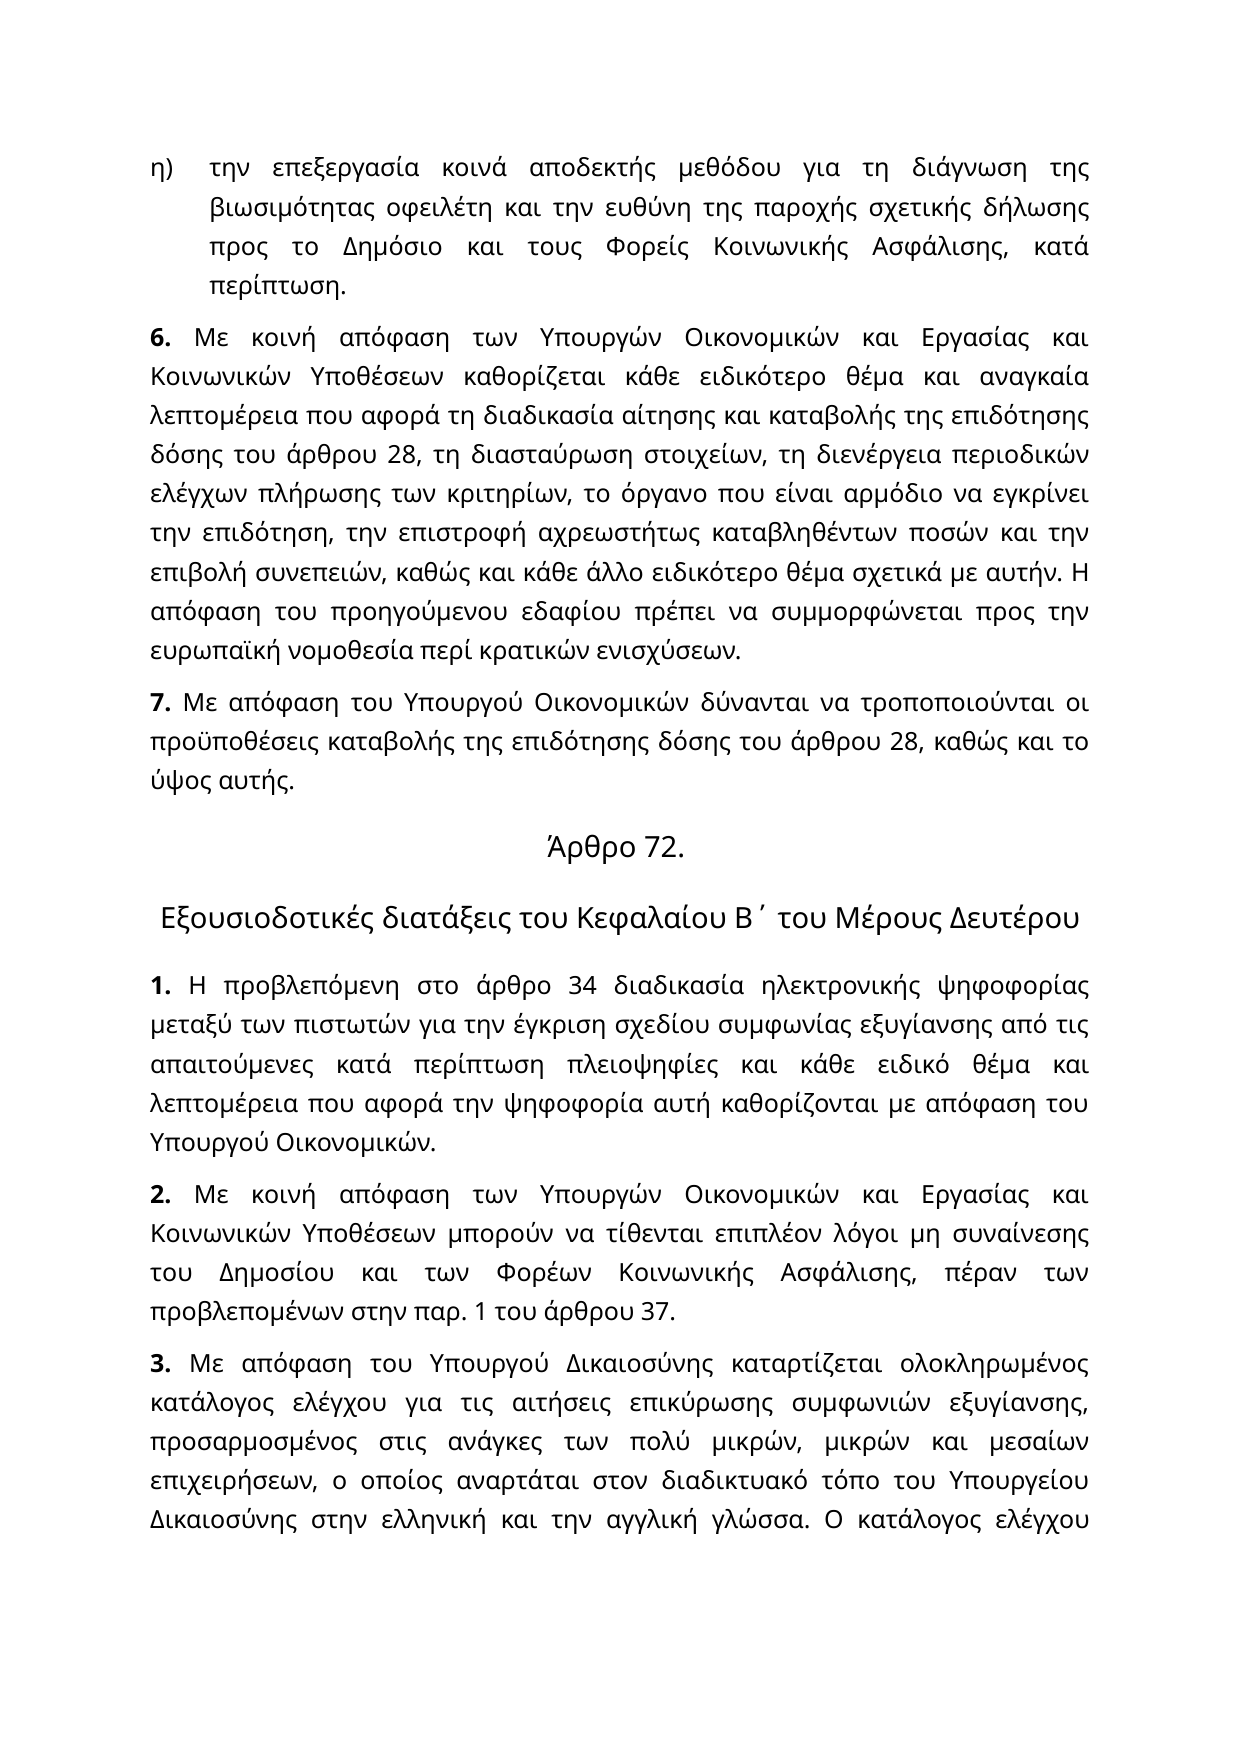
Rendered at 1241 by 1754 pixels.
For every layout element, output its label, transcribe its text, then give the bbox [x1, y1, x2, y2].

text 7. Με απόφαση του Υπουργού Οικονομικών δύνανται να τροποποιούνται οι προϋποθέσεις καταβολής της επιδότησης δόσης του άρθρου 28, καθώς και το ύψος αυτής. [150, 684, 1090, 797]
text 3. Με απόφαση του Υπουργού Δικαιοσύνης καταρτίζεται ολοκληρωμένος κατάλογος ελέγχου για τις αιτήσεις επικύρωσης συμφωνιών εξυγίανσης, προσαρμοσμένος στις ανάγκες των πολύ μικρών, μικρών και μεσαίων επιχειρήσεων, ο οποίος αναρτάται στον διαδικτυακό τόπο του Υπουργείου Δικαιοσύνης στην ελληνική και την αγγλική γλώσσα. Ο κατάλογος ελέγχου [150, 1345, 1090, 1536]
text 1. Η προβλεπόμενη στο άρθρο 34 διαδικασία ηλεκτρονικής ψηφοφορίας μεταξύ των πιστωτών για την έγκριση σχεδίου συμφωνίας εξυγίανσης από τις απαιτούμενες κατά περίπτωση πλειοψηφίες και κάθε ειδικό θέμα και λεπτομέρεια που αφορά την ψηφοφορία αυτή καθορίζονται με απόφαση του Υπουργού Οικονομικών. [150, 968, 1090, 1159]
text 6. Με κοινή απόφαση των Υπουργών Οικονομικών και Εργασίας και Κοινωνικών Υποθέσεων καθορίζεται κάθε ειδικότερο θέμα και αναγκαία λεπτομέρεια που αφορά τη διαδικασία αίτησης και καταβολής της επιδότησης δόσης του άρθρου 28, τη διασταύρωση στοιχείων, τη διενέργεια περιοδικών ελέγχων πλήρωσης των κριτηρίων, το όργανο που είναι αρμόδιο να εγκρίνει την επιδότηση, την επιστροφή αχρεωστήτως καταβληθέντων ποσών και την επιβολή συνεπειών, καθώς και κάθε άλλο ειδικότερο θέμα σχετικά με αυτήν. Η απόφαση του προηγούμενου εδαφίου πρέπει να συμμορφώνεται προς την ευρωπαϊκή νομοθεσία περί κρατικών ενισχύσεων. [150, 319, 1090, 667]
list η) την επεξεργασία κοινά αποδεκτής μεθόδου για τη διάγνωση της βιωσιμότητας οφειλέτη και την ευθύνη της παροχής σχετικής δήλωσης προς το Δημόσιο και τους Φορείς Κοινωνικής Ασφάλισης, κατά περίπτωση. [150, 150, 1090, 302]
subtitle Εξουσιοδοτικές διατάξεις του Κεφαλαίου Β΄ του Μέρους Δευτέρου [150, 897, 1090, 937]
text 2. Με κοινή απόφαση των Υπουργών Οικονομικών και Εργασίας και Κοινωνικών Υποθέσεων μπορούν να τίθενται επιπλέον λόγοι μη συναίνεσης του Δημοσίου και των Φορέων Κοινωνικής Ασφάλισης, πέραν των προβλεπομένων στην παρ. 1 του άρθρου 37. [150, 1176, 1090, 1328]
subtitle Άρθρο 72. [150, 827, 1090, 866]
